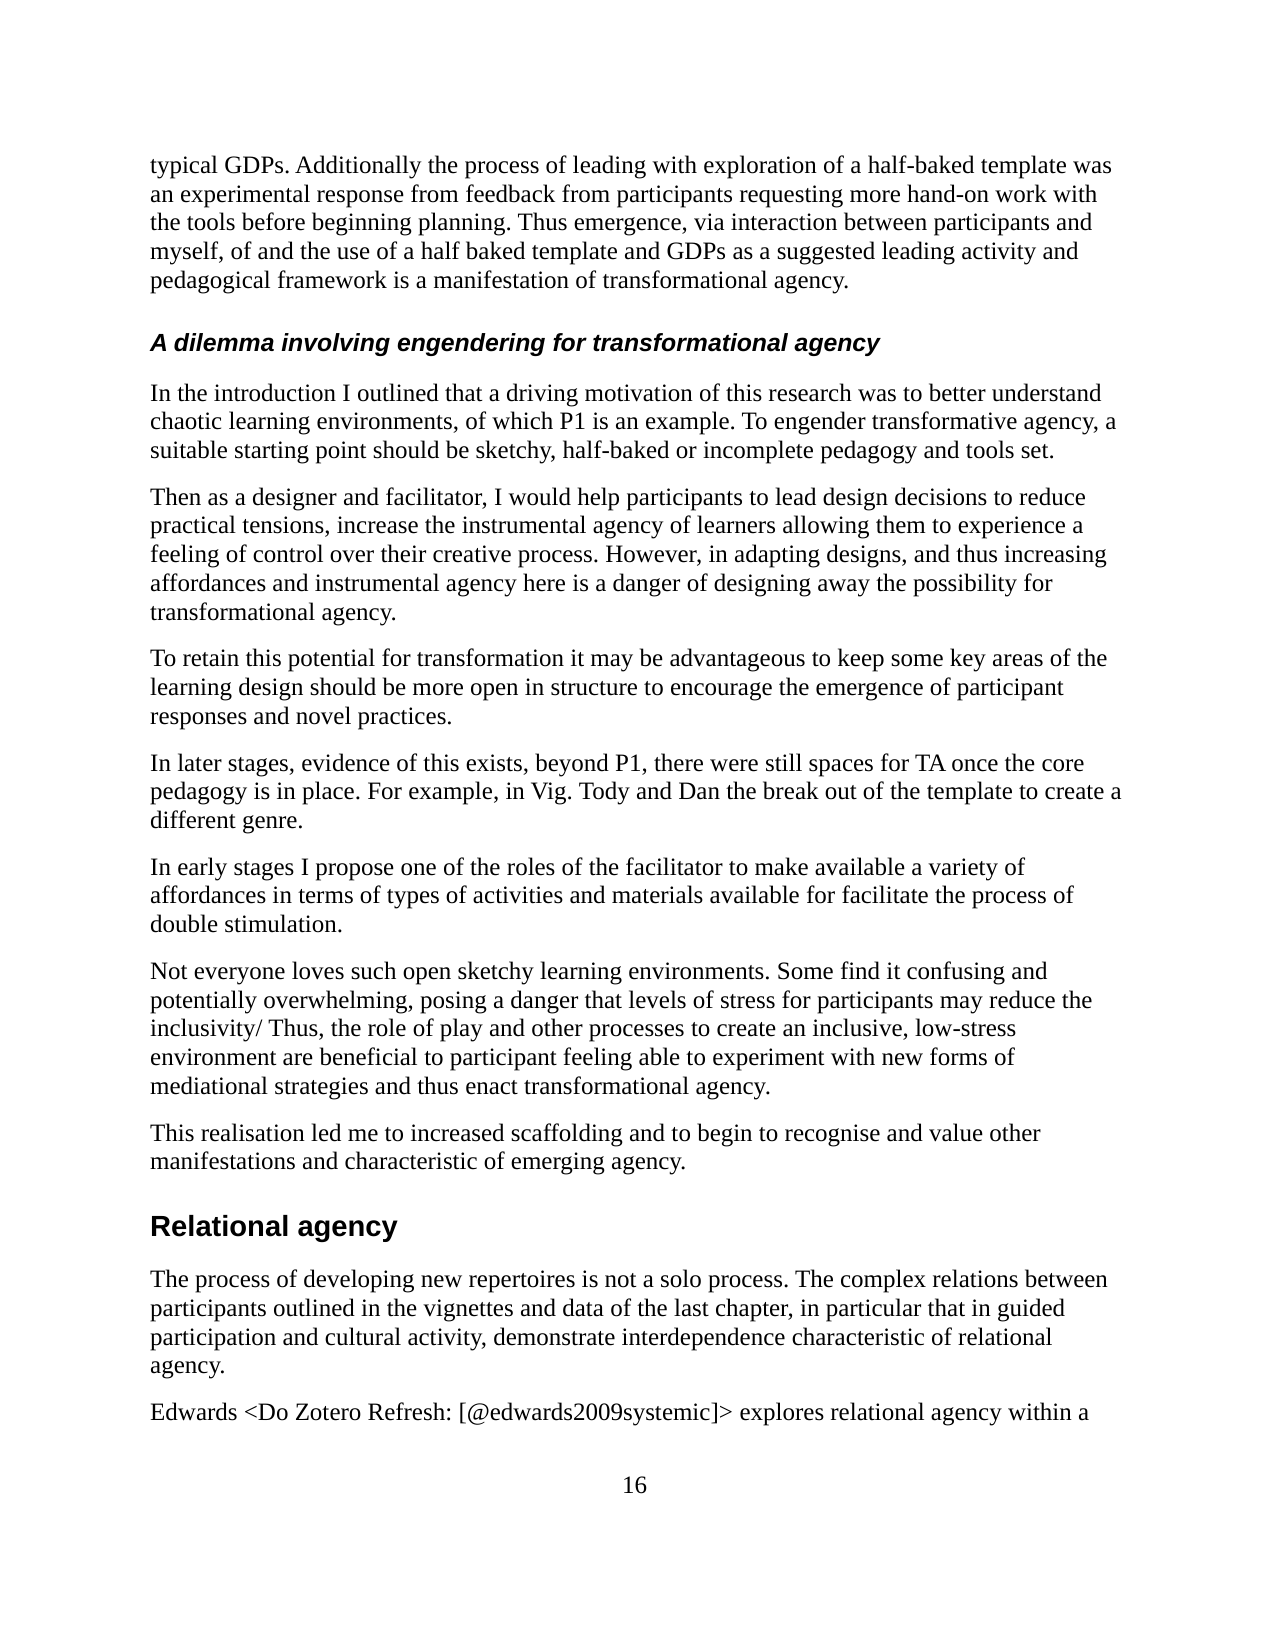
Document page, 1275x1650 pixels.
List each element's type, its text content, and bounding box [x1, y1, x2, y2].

text To retain this potential for transformation it may be advantageous to keep some key areas of the learning design should be more open in structure to encourage the emergence of participant responses and novel practices. [150, 643, 1125, 730]
text In later stages, evidence of this exists, beyond P1, there were still spaces for TA once the core pedagogy is in place. For example, in Vig. Tody and Dan the break out of the template to create a different genre. [150, 748, 1125, 834]
subtitle A dilemma involving engendering for transformational agency [150, 328, 1125, 356]
text The process of developing new repertoires is not a solo process. The complex relations between participants outlined in the vignettes and data of the last chapter, in particular that in guided participation and cultural activity, demonstrate interdependence characteristic of relational agency. [150, 1264, 1125, 1379]
subtitle Relational agency [150, 1209, 1125, 1243]
text Edwards <Do Zotero Refresh: [@edwards2009systemic]> explores relational agency within a [150, 1397, 1125, 1426]
text typical GDPs. Additionally the process of leading with exploration of a half-baked template was an experimental response from feedback from participants requesting more hand-on work with the tools before beginning planning. Thus emergence, via interaction between participants and myself, of and the use of a half baked template and GDPs as a suggested leading activity and pedagogical framework is a manifestation of transformational agency. [150, 150, 1125, 294]
text In the introduction I outlined that a driving motivation of this research was to better understand chaotic learning environments, of which P1 is an example. To engender transformative agency, a suitable starting point should be sketchy, half-baked or incomplete pedagogy and tools set. [150, 378, 1125, 464]
text Not everyone loves such open sketchy learning environments. Some find it confusing and potentially overwhelming, posing a danger that levels of stress for participants may reduce the inclusivity/ Thus, the role of play and other processes to create an inclusive, low-stress environment are beneficial to participant feeling able to experiment with new forms of mediational strategies and thus enact transformational agency. [150, 956, 1125, 1100]
text Then as a designer and facilitator, I would help participants to lead design decisions to reduce practical tensions, increase the instrumental agency of learners allowing them to experience a feeling of control over their creative process. However, in adapting designs, and thus increasing affordances and instrumental agency here is a danger of designing away the possibility for transformational agency. [150, 482, 1125, 626]
text In early stages I propose one of the roles of the facilitator to make available a variety of affordances in terms of types of activities and materials available for facilitate the process of double stimulation. [150, 852, 1125, 938]
text This realisation led me to increased scaffolding and to begin to recognise and value other manifestations and characteristic of emerging agency. [150, 1118, 1125, 1175]
